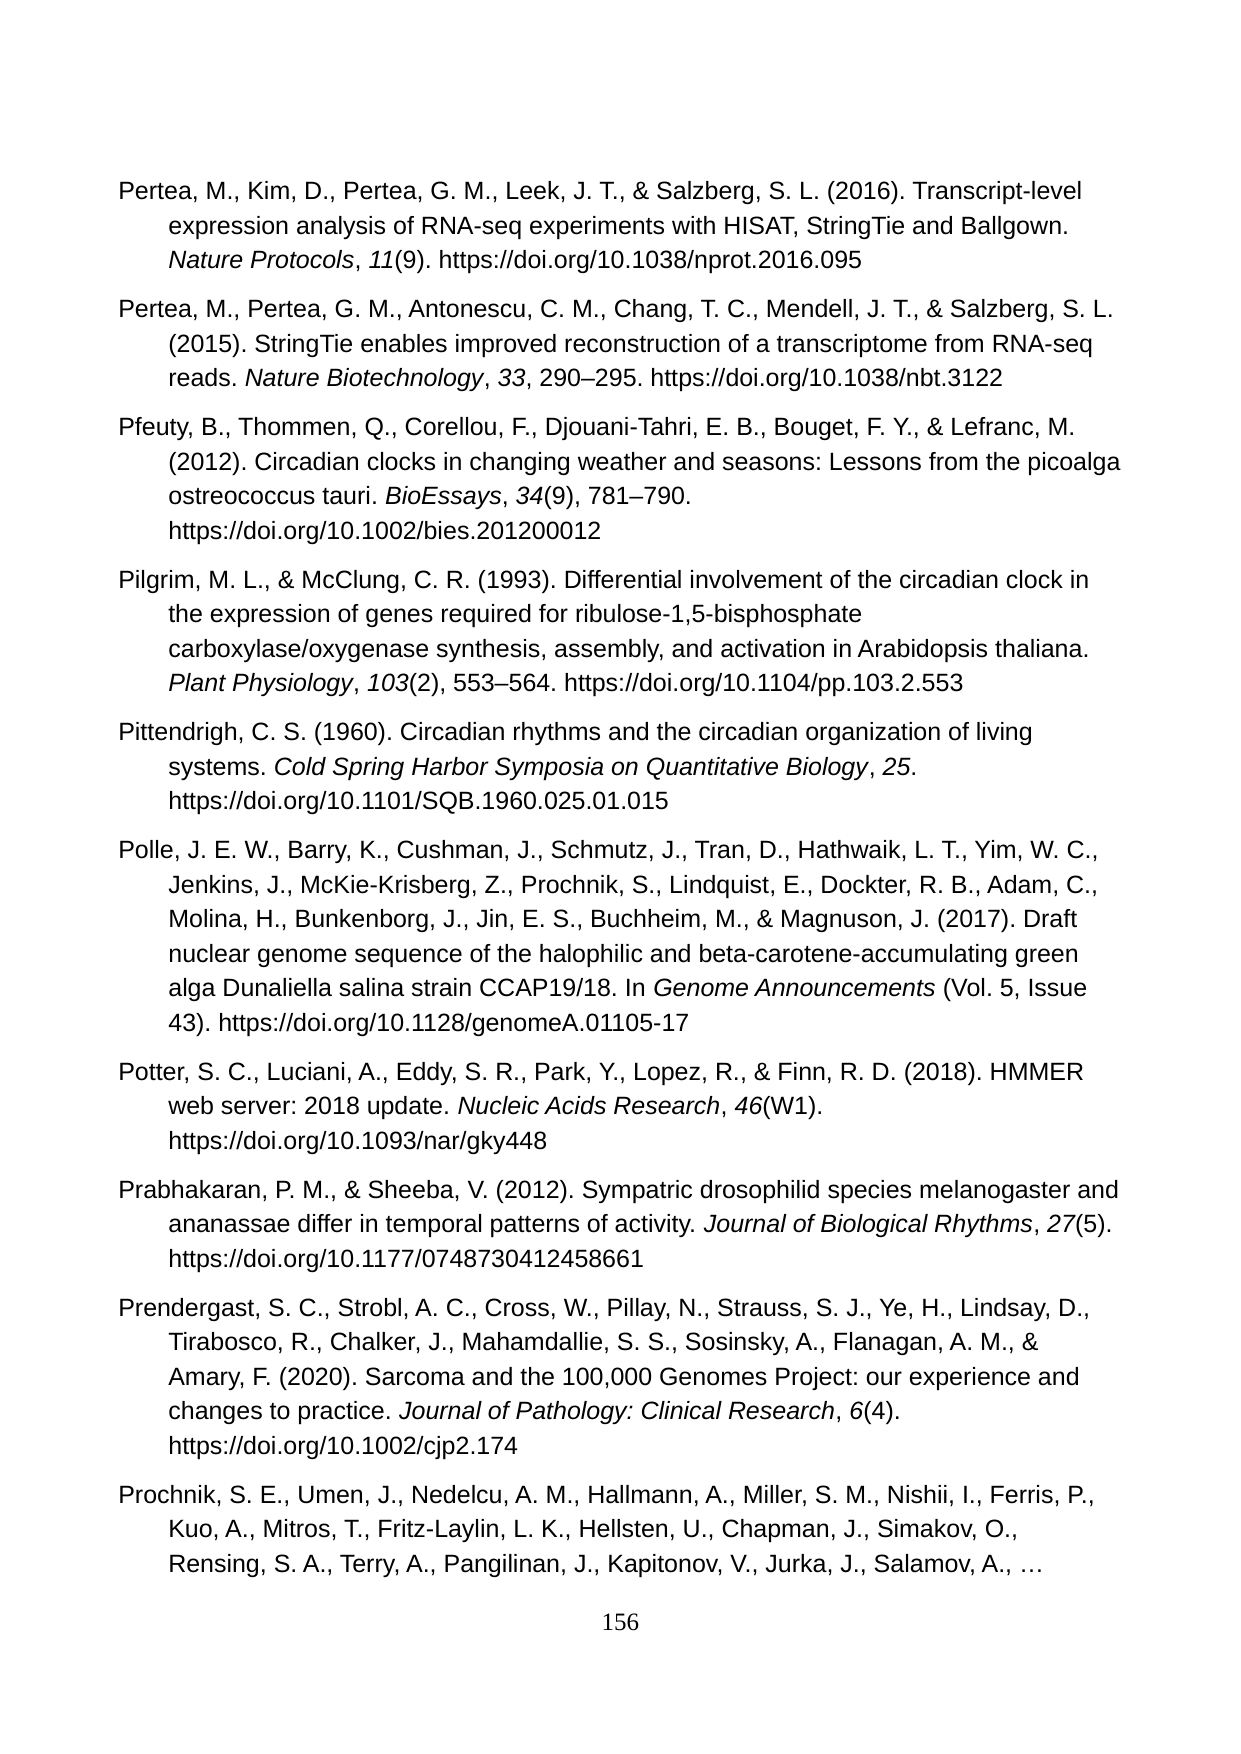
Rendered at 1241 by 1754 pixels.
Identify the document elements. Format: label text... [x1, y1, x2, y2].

text Pittendrigh, C. S. (1960). Circadian rhythms and the circadian organization of living systems. Cold Spring Harbor Symposia on Quantitative Biology, 25. https://doi.org/10.1101/SQB.1960.025.01.015 [118, 717, 1122, 815]
text Pertea, M., Pertea, G. M., Antonescu, C. M., Chang, T. C., Mendell, J. T., & Salzberg, S. L. (2015). StringTie enables improved reconstruction of a transcriptome from RNA-seq reads. Nature Biotechnology, 33, 290–295. https://doi.org/10.1038/nbt.3122 [118, 294, 1122, 392]
text Polle, J. E. W., Barry, K., Cushman, J., Schmutz, J., Tran, D., Hathwaik, L. T., Yim, W. C., Jenkins, J., McKie-Krisberg, Z., Prochnik, S., Lindquist, E., Dockter, R. B., Adam, C., Molina, H., Bunkenborg, J., Jin, E. S., Buchheim, M., & Magnuson, J. (2017). Draft nuclear genome sequence of the halophilic and beta-carotene-accumulating green alga Dunaliella salina strain CCAP19/18. In Genome Announcements (Vol. 5, Issue 43). https://doi.org/10.1128/genomeA.01105-17 [118, 835, 1122, 1037]
text Prochnik, S. E., Umen, J., Nedelcu, A. M., Hallmann, A., Miller, S. M., Nishii, I., Ferris, P., Kuo, A., Mitros, T., Fritz-Laylin, L. K., Hellsten, U., Chapman, J., Simakov, O., Rensing, S. A., Terry, A., Pangilinan, J., Kapitonov, V., Jurka, J., Salamov, A., … [118, 1480, 1122, 1578]
text Prabhakaran, P. M., & Sheeba, V. (2012). Sympatric drosophilid species melanogaster and ananassae differ in temporal patterns of activity. Journal of Biological Rhythms, 27(5). https://doi.org/10.1177/0748730412458661 [118, 1175, 1122, 1273]
text Pertea, M., Kim, D., Pertea, G. M., Leek, J. T., & Salzberg, S. L. (2016). Transcript-level expression analysis of RNA-seq experiments with HISAT, StringTie and Ballgown. Nature Protocols, 11(9). https://doi.org/10.1038/nprot.2016.095 [118, 176, 1122, 274]
text Pfeuty, B., Thommen, Q., Corellou, F., Djouani-Tahri, E. B., Bouget, F. Y., & Lefranc, M. (2012). Circadian clocks in changing weather and seasons: Lessons from the picoalga ostreococcus tauri. BioEssays, 34(9), 781–790. https://doi.org/10.1002/bies.201200012 [118, 412, 1122, 544]
text Pilgrim, M. L., & McClung, C. R. (1993). Differential involvement of the circadian clock in the expression of genes required for ribulose-1,5-bisphosphate carboxylase/oxygenase synthesis, assembly, and activation in Arabidopsis thaliana. Plant Physiology, 103(2), 553–564. https://doi.org/10.1104/pp.103.2.553 [118, 565, 1122, 697]
text Potter, S. C., Luciani, A., Eddy, S. R., Park, Y., Lopez, R., & Finn, R. D. (2018). HMMER web server: 2018 update. Nucleic Acids Research, 46(W1). https://doi.org/10.1093/nar/gky448 [118, 1057, 1122, 1154]
text Prendergast, S. C., Strobl, A. C., Cross, W., Pillay, N., Strauss, S. J., Ye, H., Lindsay, D., Tirabosco, R., Chalker, J., Mahamdallie, S. S., Sosinsky, A., Flanagan, A. M., & Amary, F. (2020). Sarcoma and the 100,000 Genomes Project: our experience and changes to practice. Journal of Pathology: Clinical Research, 6(4). https://doi.org/10.1002/cjp2.174 [118, 1293, 1122, 1459]
